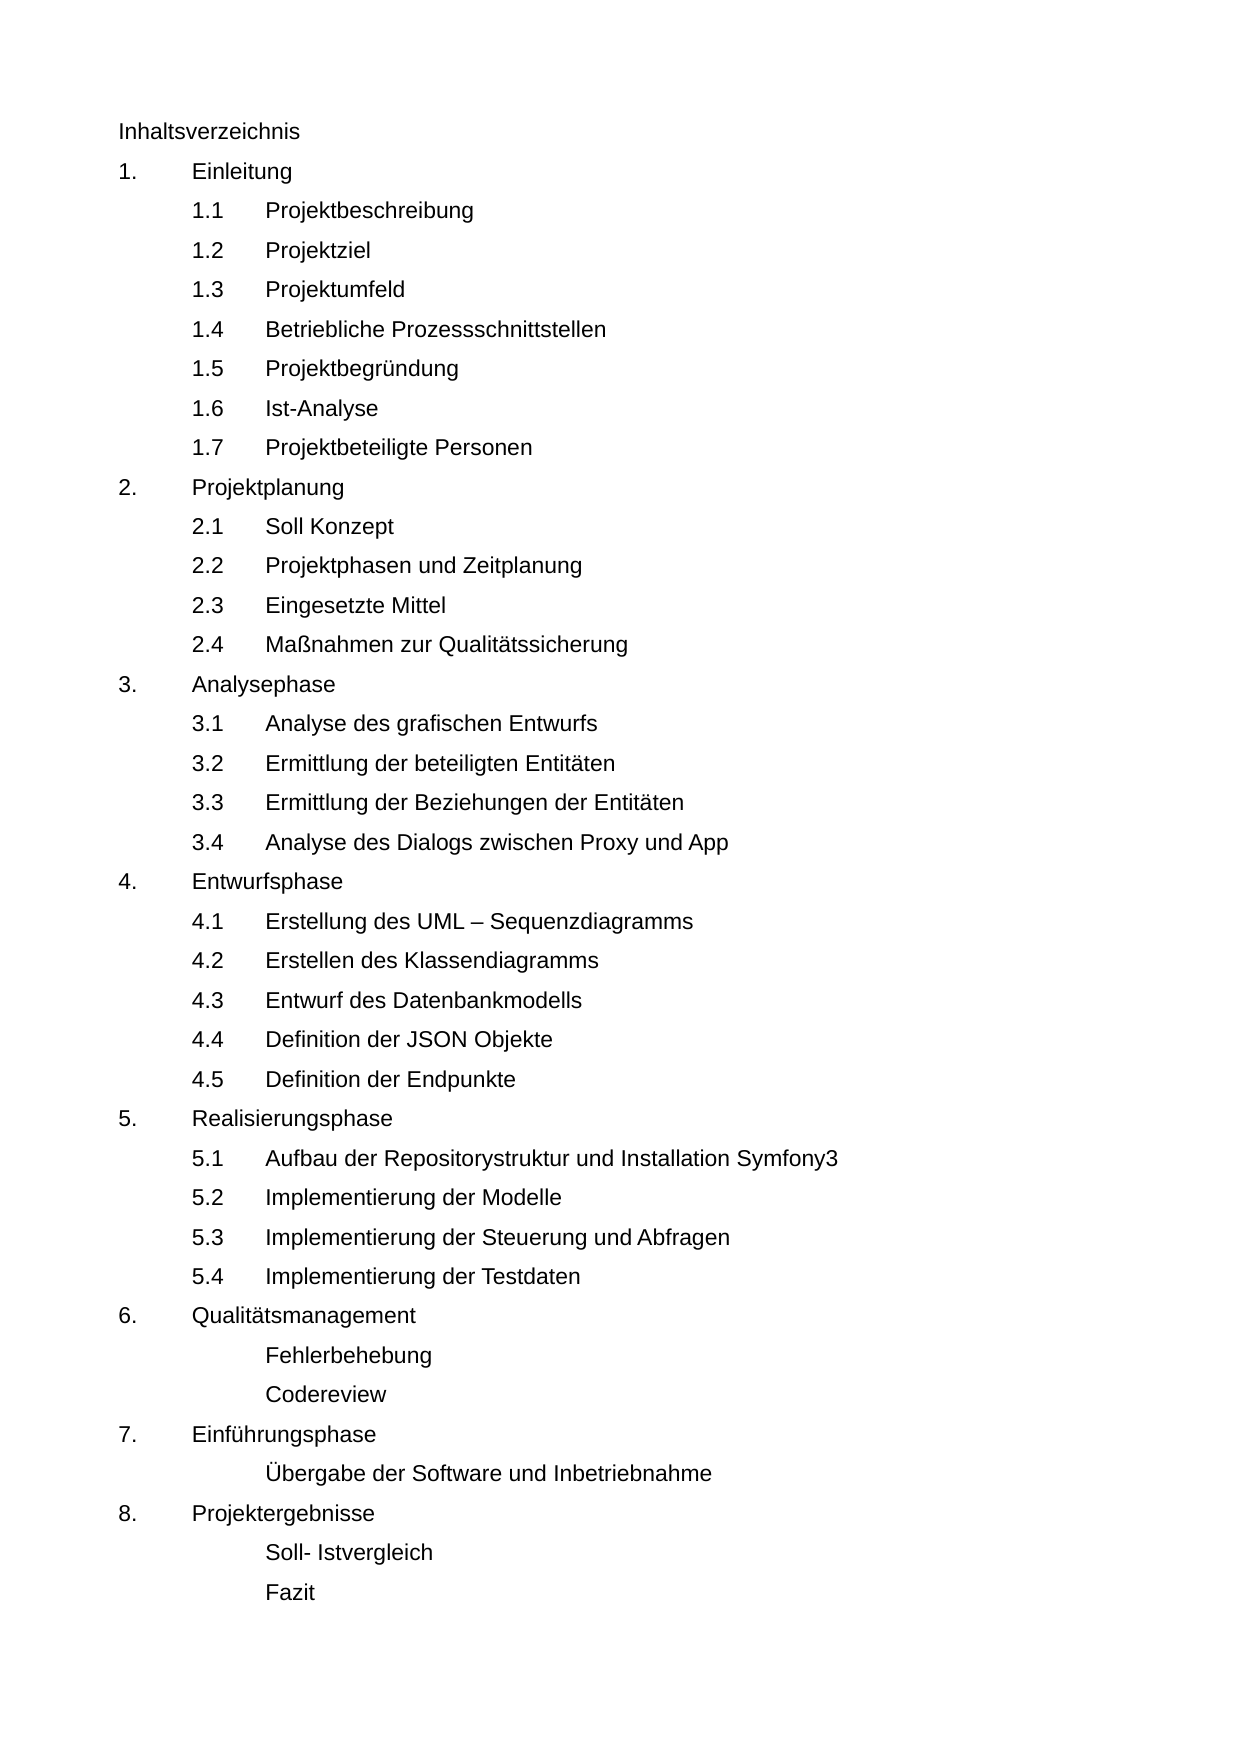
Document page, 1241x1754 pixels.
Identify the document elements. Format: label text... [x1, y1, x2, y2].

text Inhaltsverzeichnis [118, 118, 1122, 144]
text 5.3 Implementierung der Steuerung und Abfragen [118, 1223, 1122, 1250]
text Soll- Istvergleich [118, 1539, 1122, 1566]
text 3.2 Ermittlung der beteiligten Entitäten [118, 750, 1122, 776]
text Codereview [118, 1381, 1122, 1408]
text 5. Realisierungsphase [118, 1105, 1122, 1131]
text 4.4 Definition der JSON Objekte [118, 1026, 1122, 1052]
text 3.1 Analyse des grafischen Entwurfs [118, 710, 1122, 737]
text 4.3 Entwurf des Datenbankmodells [118, 987, 1122, 1013]
text 1.5 Projektbegründung [118, 355, 1122, 381]
text 5.4 Implementierung der Testdaten [118, 1263, 1122, 1289]
text 4.2 Erstellen des Klassendiagramms [118, 947, 1122, 973]
text 1.2 Projektziel [118, 237, 1122, 263]
text 4. Entwurfsphase [118, 868, 1122, 894]
text 7. Einführungsphase [118, 1421, 1122, 1447]
text 1. Einleitung [118, 158, 1122, 184]
text 3.4 Analyse des Dialogs zwischen Proxy und App [118, 829, 1122, 855]
text 5.2 Implementierung der Modelle [118, 1184, 1122, 1210]
text 2. Projektplanung [118, 473, 1122, 500]
text 2.4 Maßnahmen zur Qualitätssicherung [118, 631, 1122, 658]
text 8. Projektergebnisse [118, 1500, 1122, 1526]
text 1.1 Projektbeschreibung [118, 197, 1122, 223]
text 1.3 Projektumfeld [118, 276, 1122, 302]
text Fazit [118, 1579, 1122, 1605]
text 4.1 Erstellung des UML – Sequenzdiagramms [118, 908, 1122, 934]
text 1.7 Projektbeteiligte Personen [118, 434, 1122, 460]
text 5.1 Aufbau der Repositorystruktur und Installation Symfony3 [118, 1144, 1122, 1171]
text 3.3 Ermittlung der Beziehungen der Entitäten [118, 789, 1122, 816]
text Übergabe der Software und Inbetriebnahme [118, 1460, 1122, 1487]
text Fehlerbehebung [118, 1342, 1122, 1368]
text 1.4 Betriebliche Prozessschnittstellen [118, 316, 1122, 342]
text 6. Qualitätsmanagement [118, 1302, 1122, 1329]
text 2.2 Projektphasen und Zeitplanung [118, 552, 1122, 579]
text 4.5 Definition der Endpunkte [118, 1066, 1122, 1092]
text 1.6 Ist-Analyse [118, 394, 1122, 421]
text 2.1 Soll Konzept [118, 513, 1122, 539]
text 2.3 Eingesetzte Mittel [118, 592, 1122, 618]
text 3. Analysephase [118, 671, 1122, 697]
